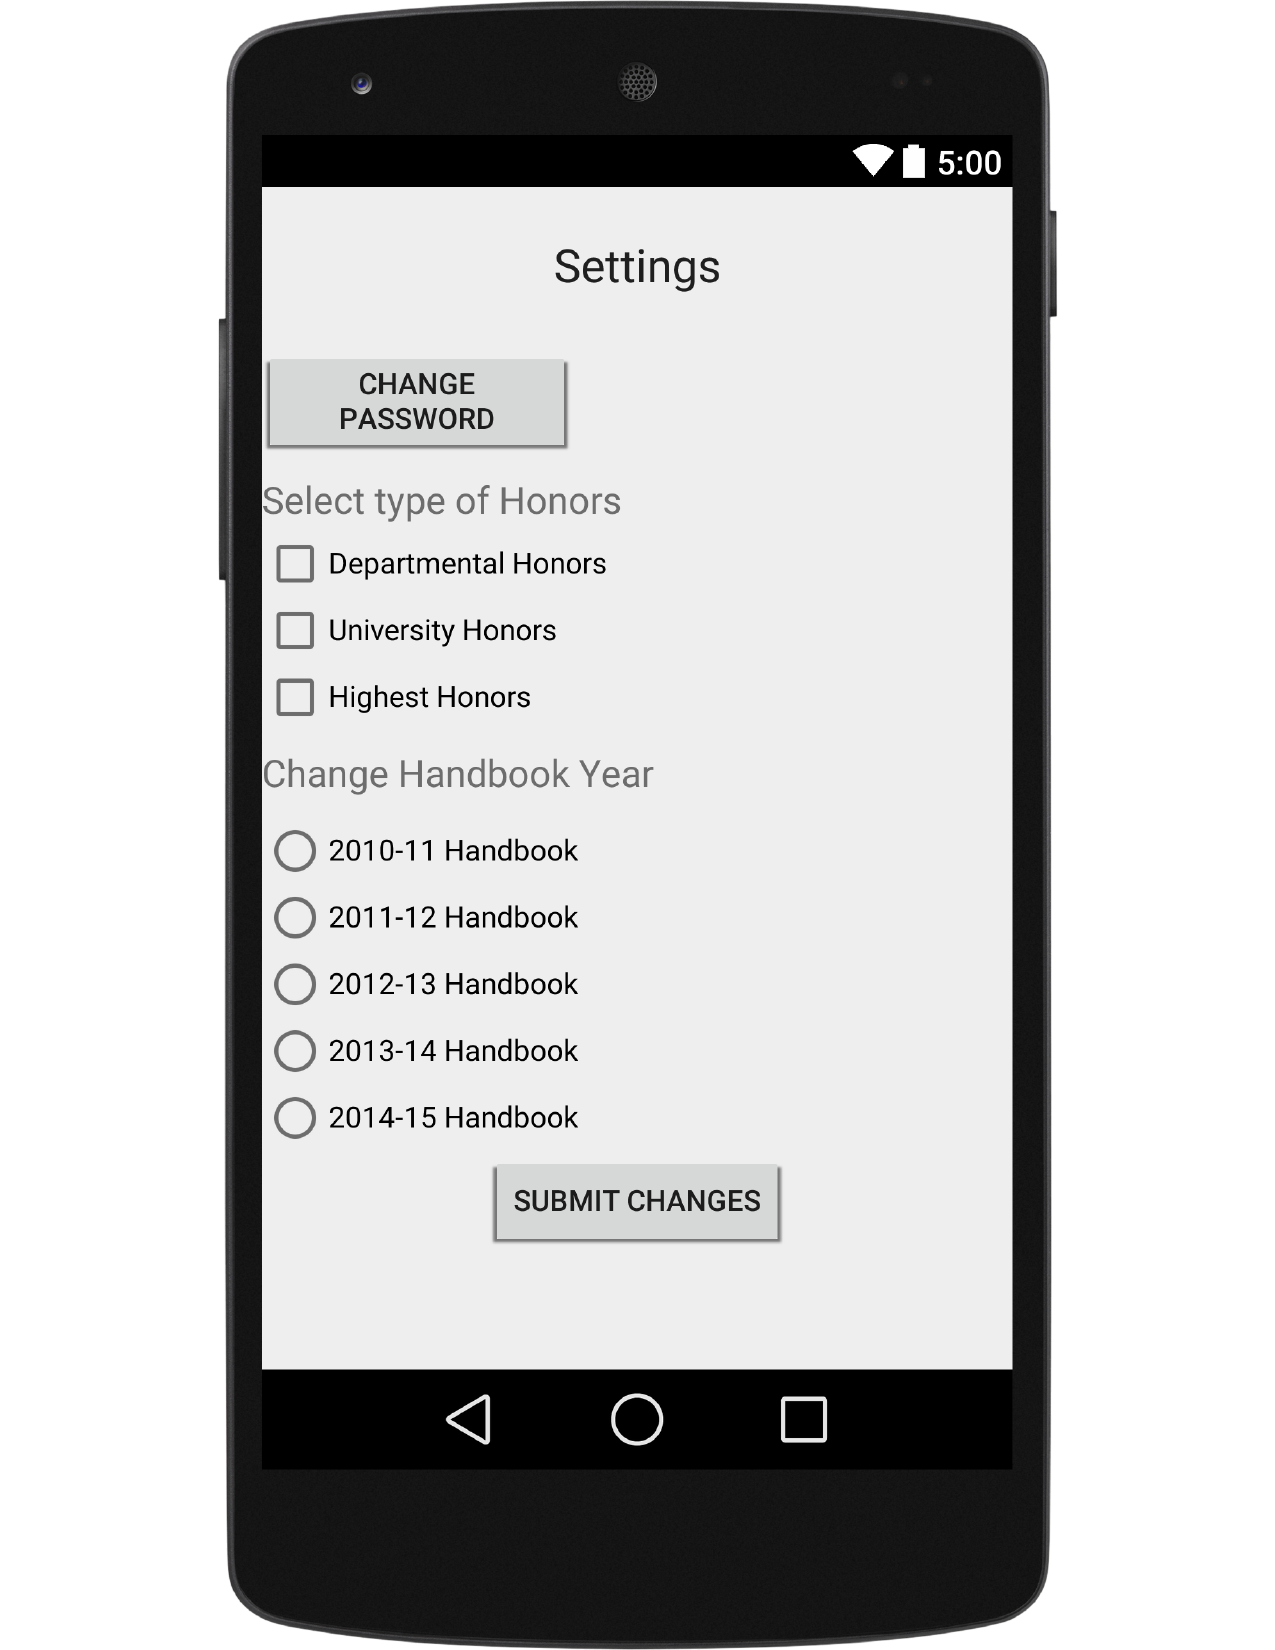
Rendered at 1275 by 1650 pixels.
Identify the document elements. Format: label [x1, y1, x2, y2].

picture [217, 0, 1058, 1650]
